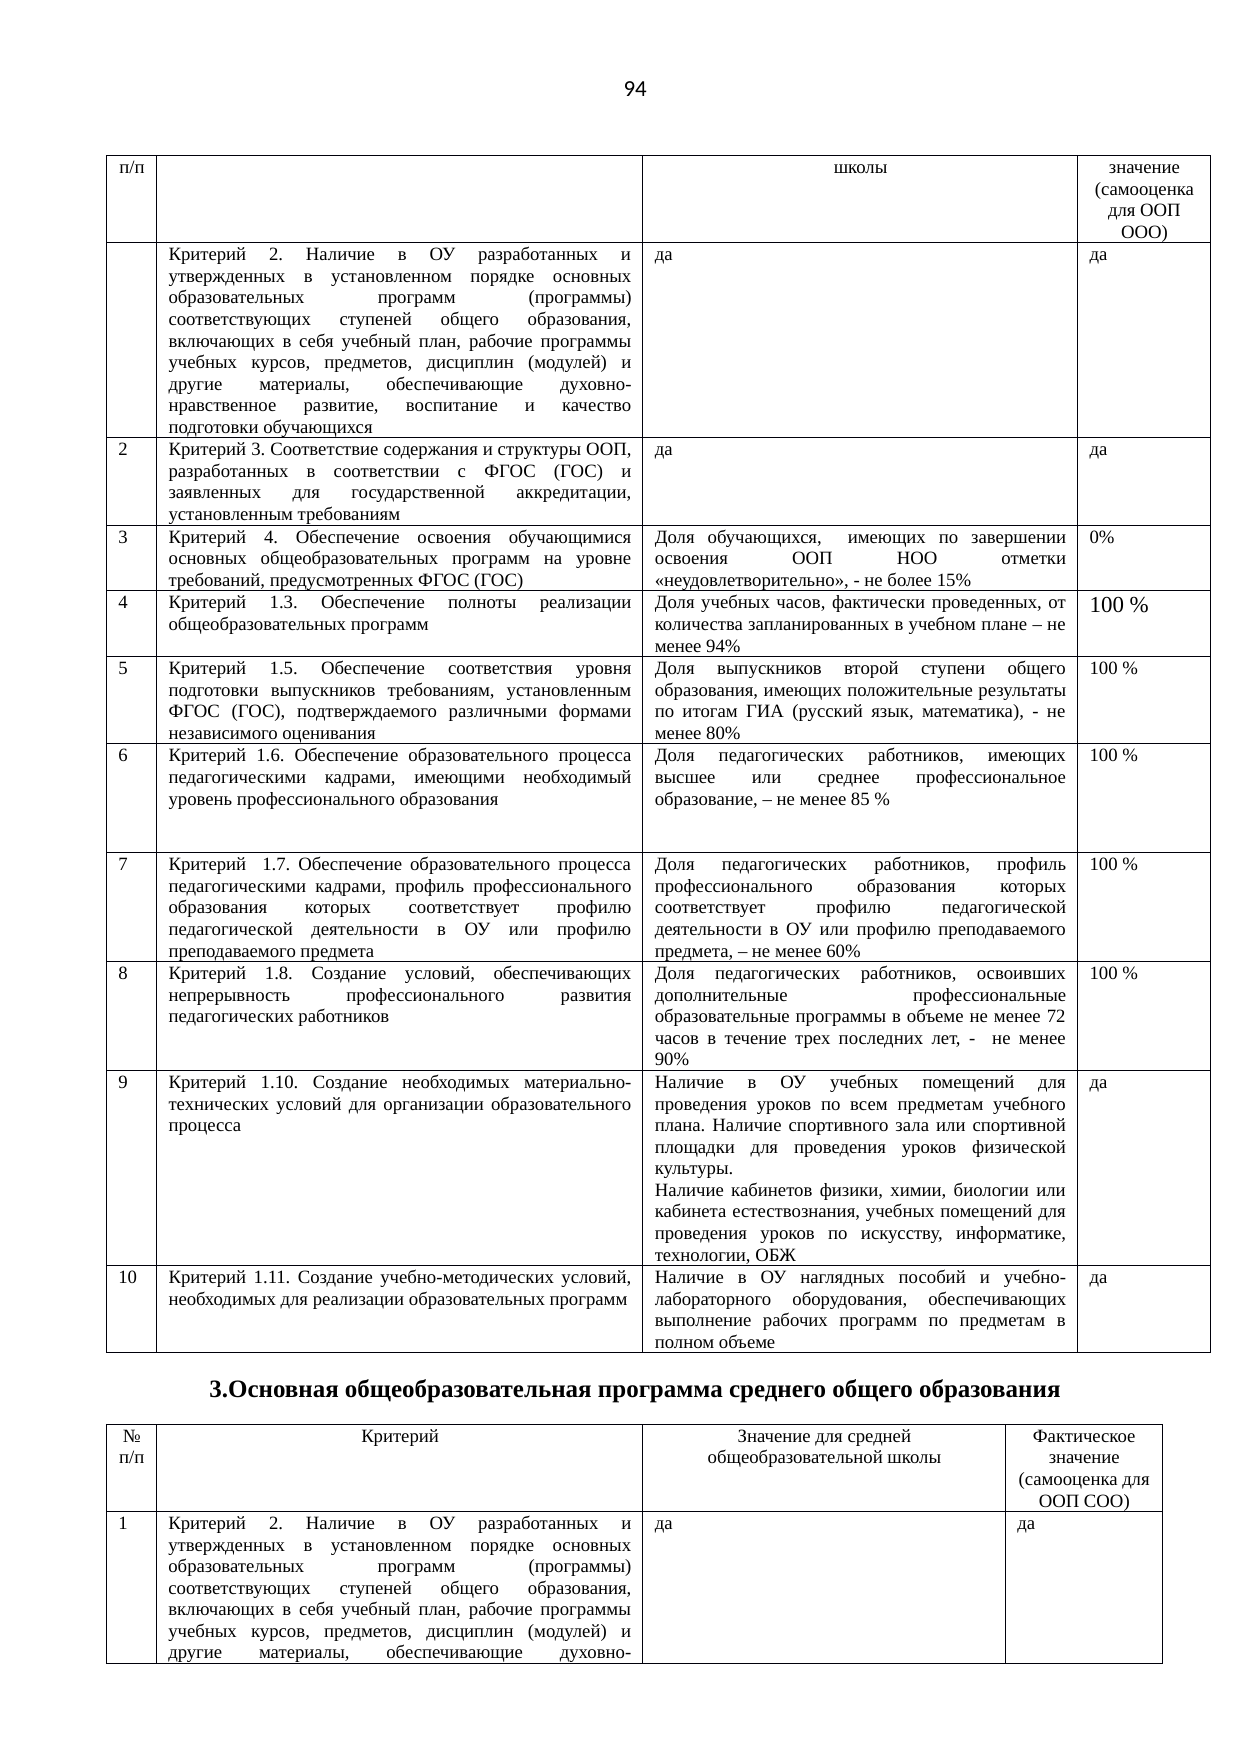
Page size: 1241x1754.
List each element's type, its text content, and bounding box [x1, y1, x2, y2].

table_cell Критерий 2. Наличие в ОУ разработанных и утвержденных в установленном порядке основных образовательных программ (программы) соответствующих ступеней общего образования, включающих в себя учебный план, рабочие программы учебных курсов, предметов, дисциплин (модулей) и другие материалы, обеспечивающие духовно- [157, 1512, 642, 1663]
table_cell 100 % [1078, 853, 1210, 961]
table_cell 10 [107, 1266, 156, 1352]
table_cell да [1078, 1266, 1210, 1352]
table_cell Доля педагогических работников, имеющих высшее или среднее профессиональное образование, – не менее 85 % [643, 744, 1077, 852]
table_header Значение для средней общеобразовательной школы [643, 1425, 1005, 1511]
table_cell 9 [107, 1071, 156, 1265]
table_cell Доля педагогических работников, профиль профессионального образования которых соответствует профилю педагогической деятельности в ОУ или профилю преподаваемого предмета, – не менее 60% [643, 853, 1077, 961]
table_header [157, 156, 642, 242]
list 3.Основная общеобразовательная программа среднего общего образования [118, 1374, 1152, 1403]
table_cell [107, 243, 156, 437]
table_cell Критерий 1.3. Обеспечение полноты реализации общеобразовательных программ [157, 591, 642, 656]
table_cell 0% [1078, 526, 1210, 590]
table_cell Доля обучающихся, имеющих по завершении освоения ООП НОО отметки «неудовлетворительно», - не более 15% [643, 526, 1077, 590]
table_cell Наличие в ОУ наглядных пособий и учебно-лабораторного оборудования, обеспечивающих выполнение рабочих программ по предметам в полном объеме [643, 1266, 1077, 1352]
table_cell 2 [107, 438, 156, 524]
table_cell 3 [107, 526, 156, 590]
table_header п/п [107, 156, 156, 242]
table_cell 100 % [1078, 657, 1210, 743]
table_cell Доля учебных часов, фактически проведенных, от количества запланированных в учебном плане – не менее 94% [643, 591, 1077, 656]
table_cell 100 % [1078, 591, 1210, 656]
table_cell 8 [107, 962, 156, 1070]
table_cell 7 [107, 853, 156, 961]
table_cell да [1006, 1512, 1162, 1663]
table_cell Критерий 1.5. Обеспечение соответствия уровня подготовки выпускников требованиям, установленным ФГОС (ГОС), подтверждаемого различными формами независимого оценивания [157, 657, 642, 743]
table_cell Критерий 1.7. Обеспечение образовательного процесса педагогическими кадрами, профиль профессионального образования которых соответствует профилю педагогической деятельности в ОУ или профилю преподаваемого предмета [157, 853, 642, 961]
table_header Критерий [157, 1425, 642, 1511]
table_cell да [643, 438, 1077, 524]
table_header значение (самооценка для ООП ООО) [1078, 156, 1210, 242]
table_cell 5 [107, 657, 156, 743]
table_cell да [1078, 243, 1210, 437]
table_header № п/п [107, 1425, 156, 1511]
table_cell Критерий 1.10. Создание необходимых материально-технических условий для организации образовательного процесса [157, 1071, 642, 1265]
table_cell 100 % [1078, 744, 1210, 852]
table_cell 4 [107, 591, 156, 656]
table_cell да [643, 243, 1077, 437]
table_cell Критерий 1.6. Обеспечение образовательного процесса педагогическими кадрами, имеющими необходимый уровень профессионального образования [157, 744, 642, 852]
table_header школы [643, 156, 1077, 242]
table_cell Критерий 2. Наличие в ОУ разработанных и утвержденных в установленном порядке основных образовательных программ (программы) соответствующих ступеней общего образования, включающих в себя учебный план, рабочие программы учебных курсов, предметов, дисциплин (модулей) и другие материалы, обеспечивающие духовно-нравственное развитие, воспитание и качество подготовки обучающихся [157, 243, 642, 437]
table_cell Наличие в ОУ учебных помещений для проведения уроков по всем предметам учебного плана. Наличие спортивного зала или спортивной площадки для проведения уроков физической культуры. Наличие кабинетов физики, химии, биологии или кабинета естествознания, учебных помещений для проведения уроков по искусству, информатике, технологии, ОБЖ [643, 1071, 1077, 1265]
table_header Фактическое значение (самооценка для ООП СОО) [1006, 1425, 1162, 1511]
table_cell 6 [107, 744, 156, 852]
table_cell да [643, 1512, 1005, 1663]
table_cell Доля выпускников второй ступени общего образования, имеющих положительные результаты по итогам ГИА (русский язык, математика), - не менее 80% [643, 657, 1077, 743]
table_cell 1 [107, 1512, 156, 1663]
table_cell Критерий 4. Обеспечение освоения обучающимися основных общеобразовательных программ на уровне требований, предусмотренных ФГОС (ГОС) [157, 526, 642, 590]
table_cell 100 % [1078, 962, 1210, 1070]
table_cell Критерий 1.8. Создание условий, обеспечивающих непрерывность профессионального развития педагогических работников [157, 962, 642, 1070]
table_cell да [1078, 438, 1210, 524]
table_cell Критерий 1.11. Создание учебно-методических условий, необходимых для реализации образовательных программ [157, 1266, 642, 1352]
table_cell Критерий 3. Соответствие содержания и структуры ООП, разработанных в соответствии с ФГОС (ГОС) и заявленных для государственной аккредитации, установленным требованиям [157, 438, 642, 524]
table_cell да [1078, 1071, 1210, 1265]
table_cell Доля педагогических работников, освоивших дополнительные профессиональные образовательные программы в объеме не менее 72 часов в течение трех последних лет, - не менее 90% [643, 962, 1077, 1070]
